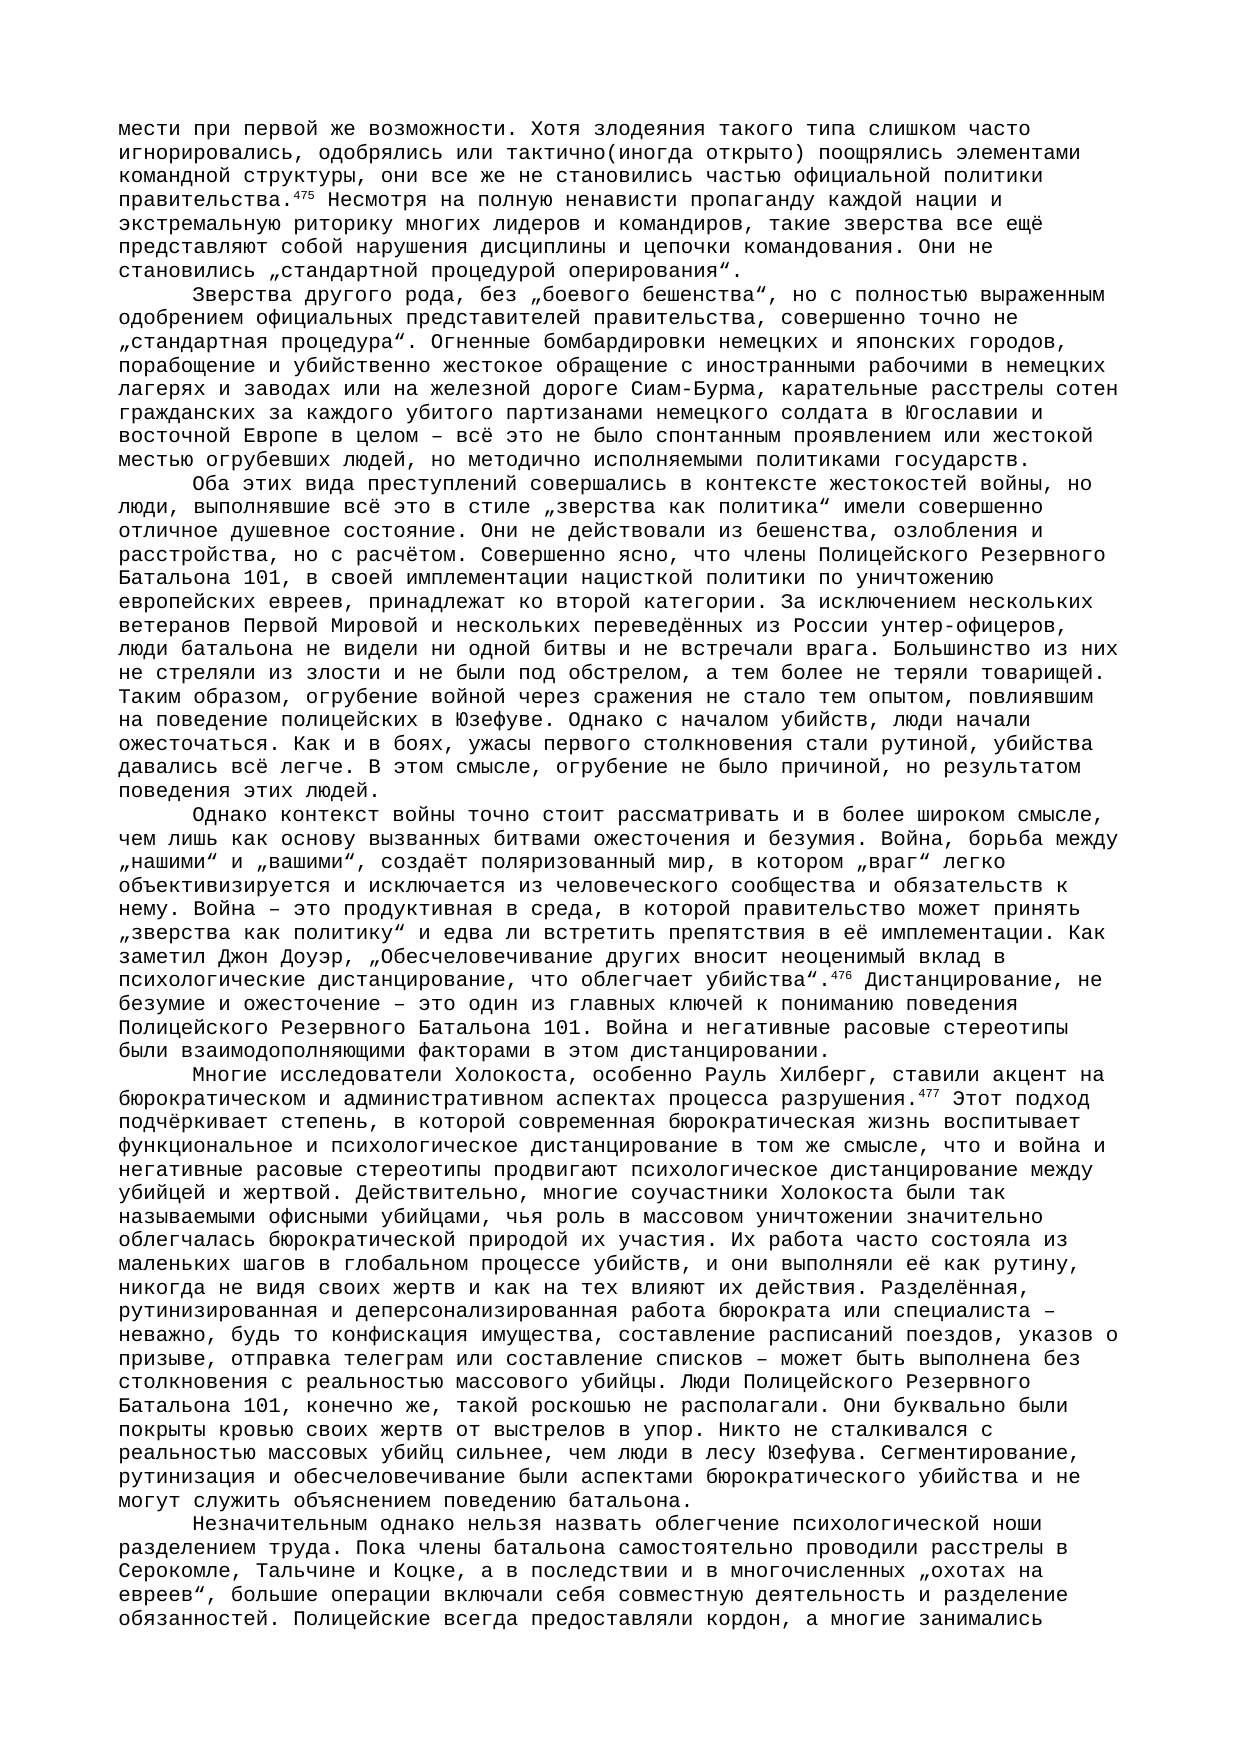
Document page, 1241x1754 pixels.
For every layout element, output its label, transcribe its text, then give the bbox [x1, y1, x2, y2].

text Однако контекст войны точно стоит рассматривать и в более широком смысле, чем лишь как основу вызванных битвами ожесточения и безумия. Война, борьба между „нашими“ и „вашими“, создаёт поляризованный мир, в котором „враг“ легко объективизируется и исключается из человеческого сообщества и обязательств к нему. Война – это продуктивная в среда, в которой правительство может принять „зверства как политику“ и едва ли встретить препятствия в её имплементации. Как заметил Джон Доуэр, „Обесчеловечивание других вносит неоценимый вклад в психологические дистанцирование, что облегчает убийства“. Дистанцирование, не безумие и ожесточение – это один из главных ключей к пониманию поведения Полицейского Резервного Батальона 101. Война и негативные расовые стереотипы были взаимодополняющими факторами в этом дистанцировании. [118, 804, 1122, 1064]
text Оба этих вида преступлений совершались в контексте жестокостей войны, но люди, выполнявшие всё это в стиле „зверства как политика“ имели совершенно отличное душевное состояние. Они не действовали из бешенства, озлобления и расстройства, но с расчётом. Совершенно ясно, что члены Полицейского Резервного Батальона 101, в своей имплементации нацисткой политики по уничтожению европейских евреев, принадлежат ко второй категории. За исключением нескольких ветеранов Первой Мировой и нескольких переведённых из России унтер-офицеров, люди батальона не видели ни одной битвы и не встречали врага. Большинство из них не стреляли из злости и не были под обстрелом, а тем более не теряли товарищей. Таким образом, огрубение войной через сражения не стало тем опытом, повлиявшим на поведение полицейских в Юзефуве. Однако с началом убийств, люди начали ожесточаться. Как и в боях, ужасы первого столкновения стали рутиной, убийства давались всё легче. В этом смысле, огрубение не было причиной, но результатом поведения этих людей. [118, 473, 1122, 804]
text Незначительным однако нельзя назвать облегчение психологической ноши разделением труда. Пока члены батальона самостоятельно проводили расстрелы в Серокомле, Тальчине и Коцке, а в последствии и в многочисленных „охотах на евреев“, большие операции включали себя совместную деятельность и разделение обязанностей. Полицейские всегда предоставляли кордон, а многие занимались [118, 1513, 1122, 1631]
text Многие исследователи Холокоста, особенно Рауль Хилберг, ставили акцент на бюрократическом и административном аспектах процесса разрушения. Этот подход подчёркивает степень, в которой современная бюрократическая жизнь воспитывает функциональное и психологическое дистанцирование в том же смысле, что и война и негативные расовые стереотипы продвигают психологическое дистанцирование между убийцей и жертвой. Действительно, многие соучастники Холокоста были так называемыми офисными убийцами, чья роль в массовом уничтожении значительно облегчалась бюрократической природой их участия. Их работа часто состояла из маленьких шагов в глобальном процессе убийств, и они выполняли её как рутину, никогда не видя своих жертв и как на тех влияют их действия. Разделённая, рутинизированная и деперсонализированная работа бюрократа или специалиста – неважно, будь то конфискация имущества, составление расписаний поездов, указов о призыве, отправка телеграм или составление списков – может быть выполнена без столкновения с реальностью массового убийцы. Люди Полицейского Резервного Батальона 101, конечно же, такой роскошью не располагали. Они буквально были покрыты кровью своих жертв от выстрелов в упор. Никто не сталкивался с реальностью массовых убийц сильнее, чем люди в лесу Юзефува. Сегментирование, рутинизация и обесчеловечивание были аспектами бюрократического убийства и не могут служить объяснением поведению батальона. [118, 1064, 1122, 1513]
text мести при первой же возможности. Хотя злодеяния такого типа слишком часто игнорировались, одобрялись или тактично(иногда открыто) поощрялись элементами командной структуры, они все же не становились частью официальной политики правительства. Несмотря на полную ненависти пропаганду каждой нации и экстремальную риторику многих лидеров и командиров, такие зверства все ещё представляют собой нарушения дисциплины и цепочки командования. Они не становились „стандартной процедурой оперирования“. [118, 118, 1122, 284]
text Зверства другого рода, без „боевого бешенства“, но с полностью выраженным одобрением официальных представителей правительства, совершенно точно не „стандартная процедура“. Огненные бомбардировки немецких и японских городов, порабощение и убийственно жестокое обращение с иностранными рабочими в немецких лагерях и заводах или на железной дороге Сиам-Бурма, карательные расстрелы сотен гражданских за каждого убитого партизанами немецкого солдата в Югославии и восточной Европе в целом – всё это не было спонтанным проявлением или жестокой местью огрубевших людей, но методично исполняемыми политиками государств. [118, 284, 1122, 473]
